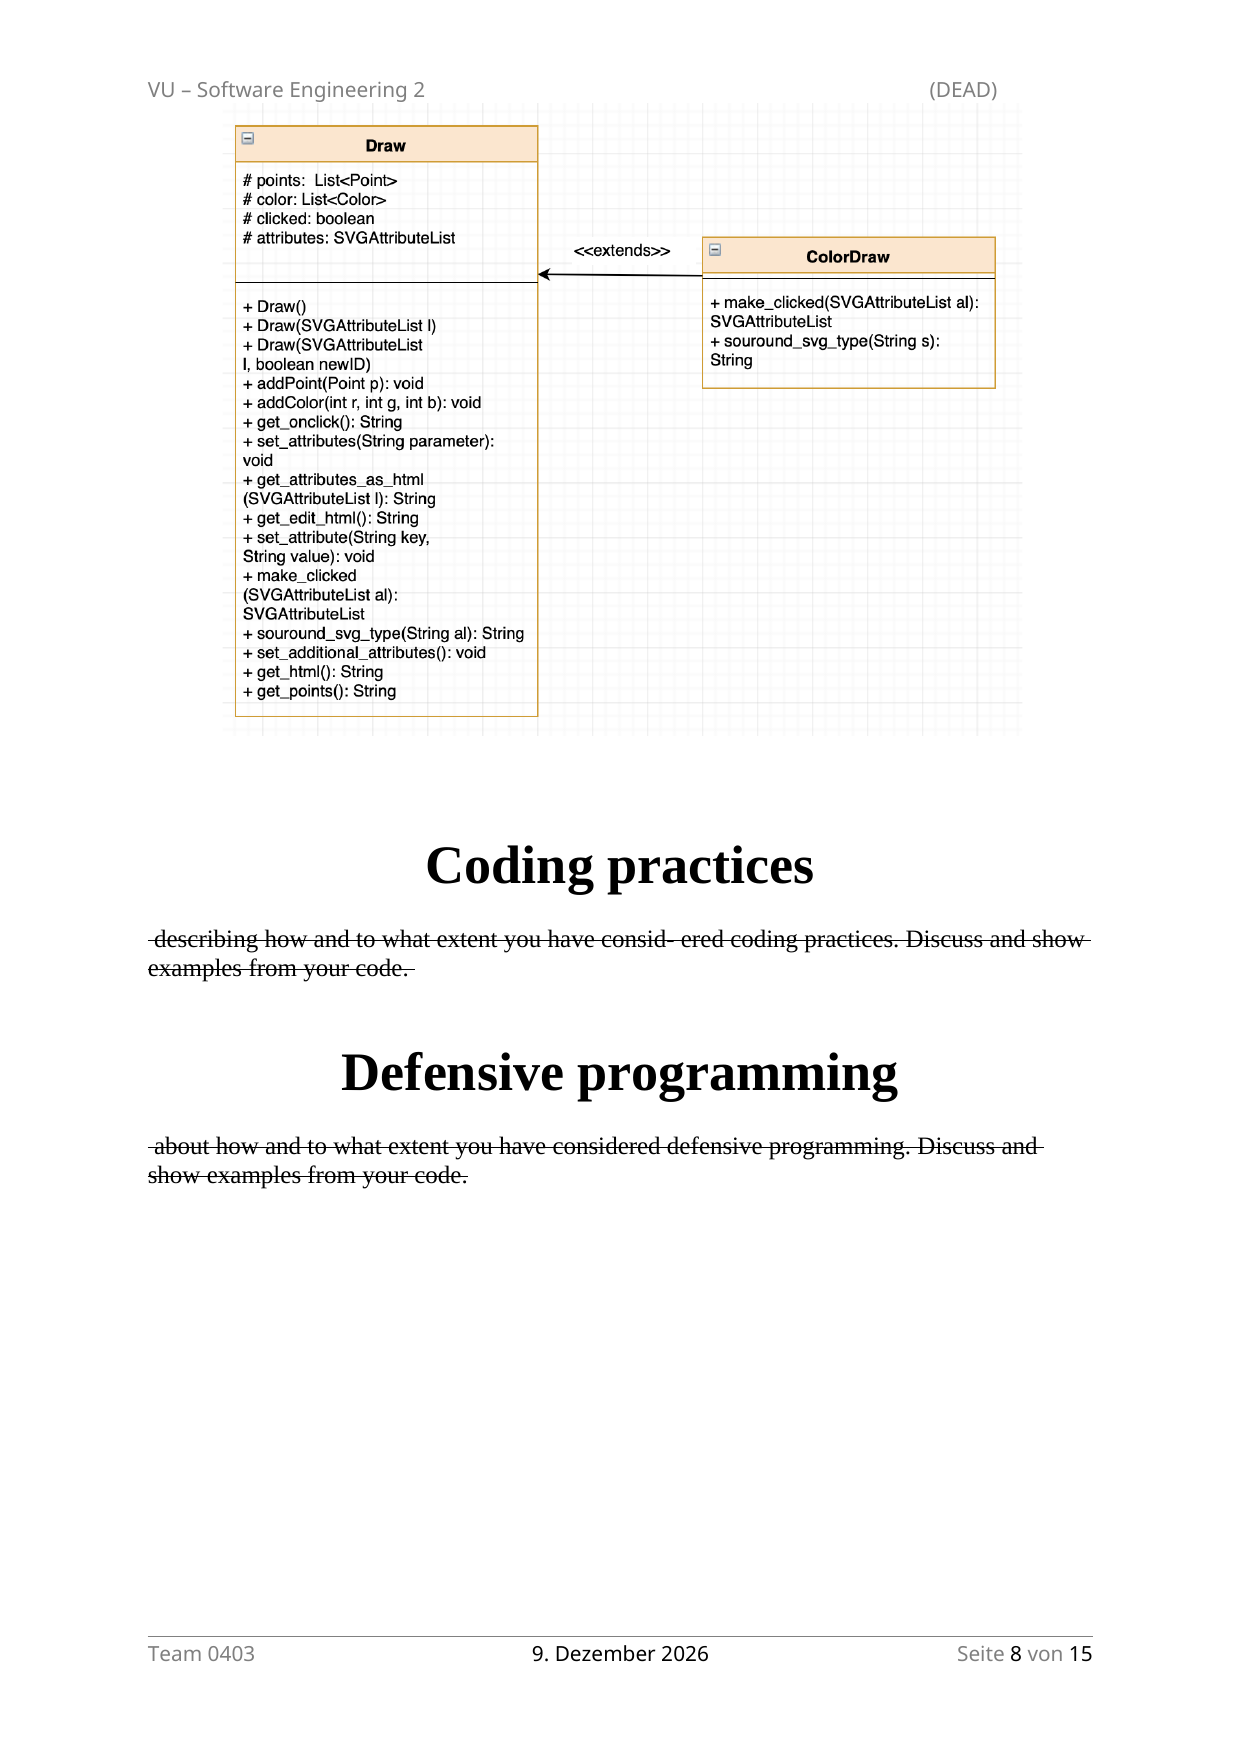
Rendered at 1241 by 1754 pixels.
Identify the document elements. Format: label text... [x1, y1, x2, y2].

text describing how and to what extent you have consid- ered coding practices. Discuss and show examples from your code. [148, 924, 1093, 1011]
subtitle Defensive programming [148, 1040, 1093, 1102]
text about how and to what extent you have considered defensive programming. Discuss and show examples from your code. [148, 1131, 1093, 1189]
subtitle Coding practices [148, 833, 1093, 895]
